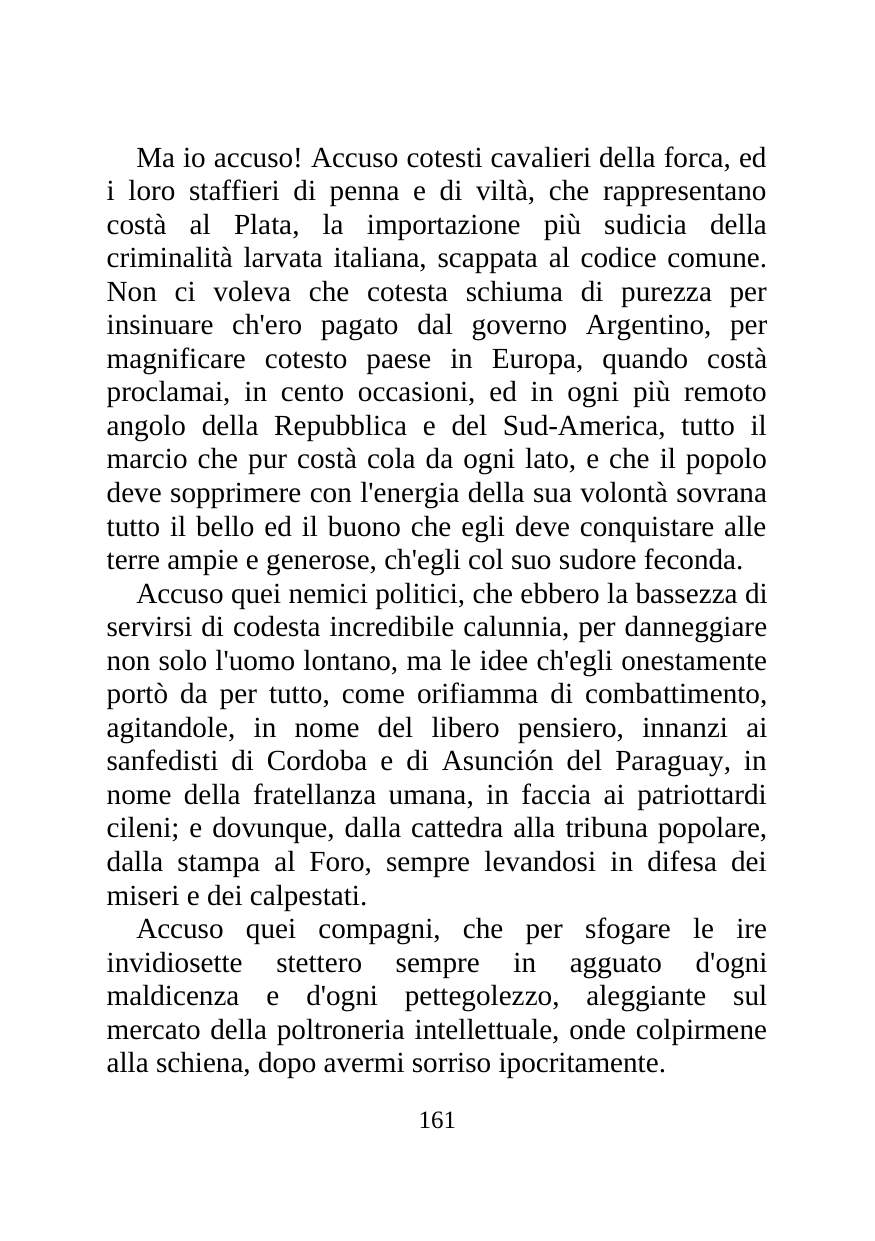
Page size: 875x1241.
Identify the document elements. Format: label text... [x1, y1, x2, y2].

text Accuso quei nemici politici, che ebbero la bassezza di servirsi di codesta incredibile calunnia, per danneggiare non solo l'uomo lontano, ma le idee ch'egli onestamente portò da per tutto, come orifiamma di combattimento, agitandole, in nome del libero pensiero, innanzi ai sanfedisti di Cordoba e di Asunción del Paraguay, in nome della fratellanza umana, in faccia ai patriottardi cileni; e dovunque, dalla cattedra alla tribuna popolare, dalla stampa al Foro, sempre levandosi in difesa dei miseri e dei calpestati. [106, 576, 768, 911]
text Ma io accuso! Accuso cotesti cavalieri della forca, ed i loro staffieri di penna e di viltà, che rappresentano costà al Plata, la importazione più sudicia della criminalità larvata italiana, scappata al codice comune. Non ci voleva che cotesta schiuma di purezza per insinuare ch'ero pagato dal governo Argentino, per magnificare cotesto paese in Europa, quando costà proclamai, in cento occasioni, ed in ogni più remoto angolo della Repubblica e del Sud-America, tutto il marcio che pur costà cola da ogni lato, e che il popolo deve sopprimere con l'energia della sua volontà sovrana tutto il bello ed il buono che egli deve conquistare alle terre ampie e generose, ch'egli col suo sudore feconda. [106, 140, 768, 576]
text Accuso quei compagni, che per sfogare le ire invidiosette stettero sempre in agguato d'ogni maldicenza e d'ogni pettegolezzo, aleggiante sul mercato della poltroneria intellettuale, onde colpirmene alla schiena, dopo avermi sorriso ipocritamente. [106, 911, 768, 1079]
